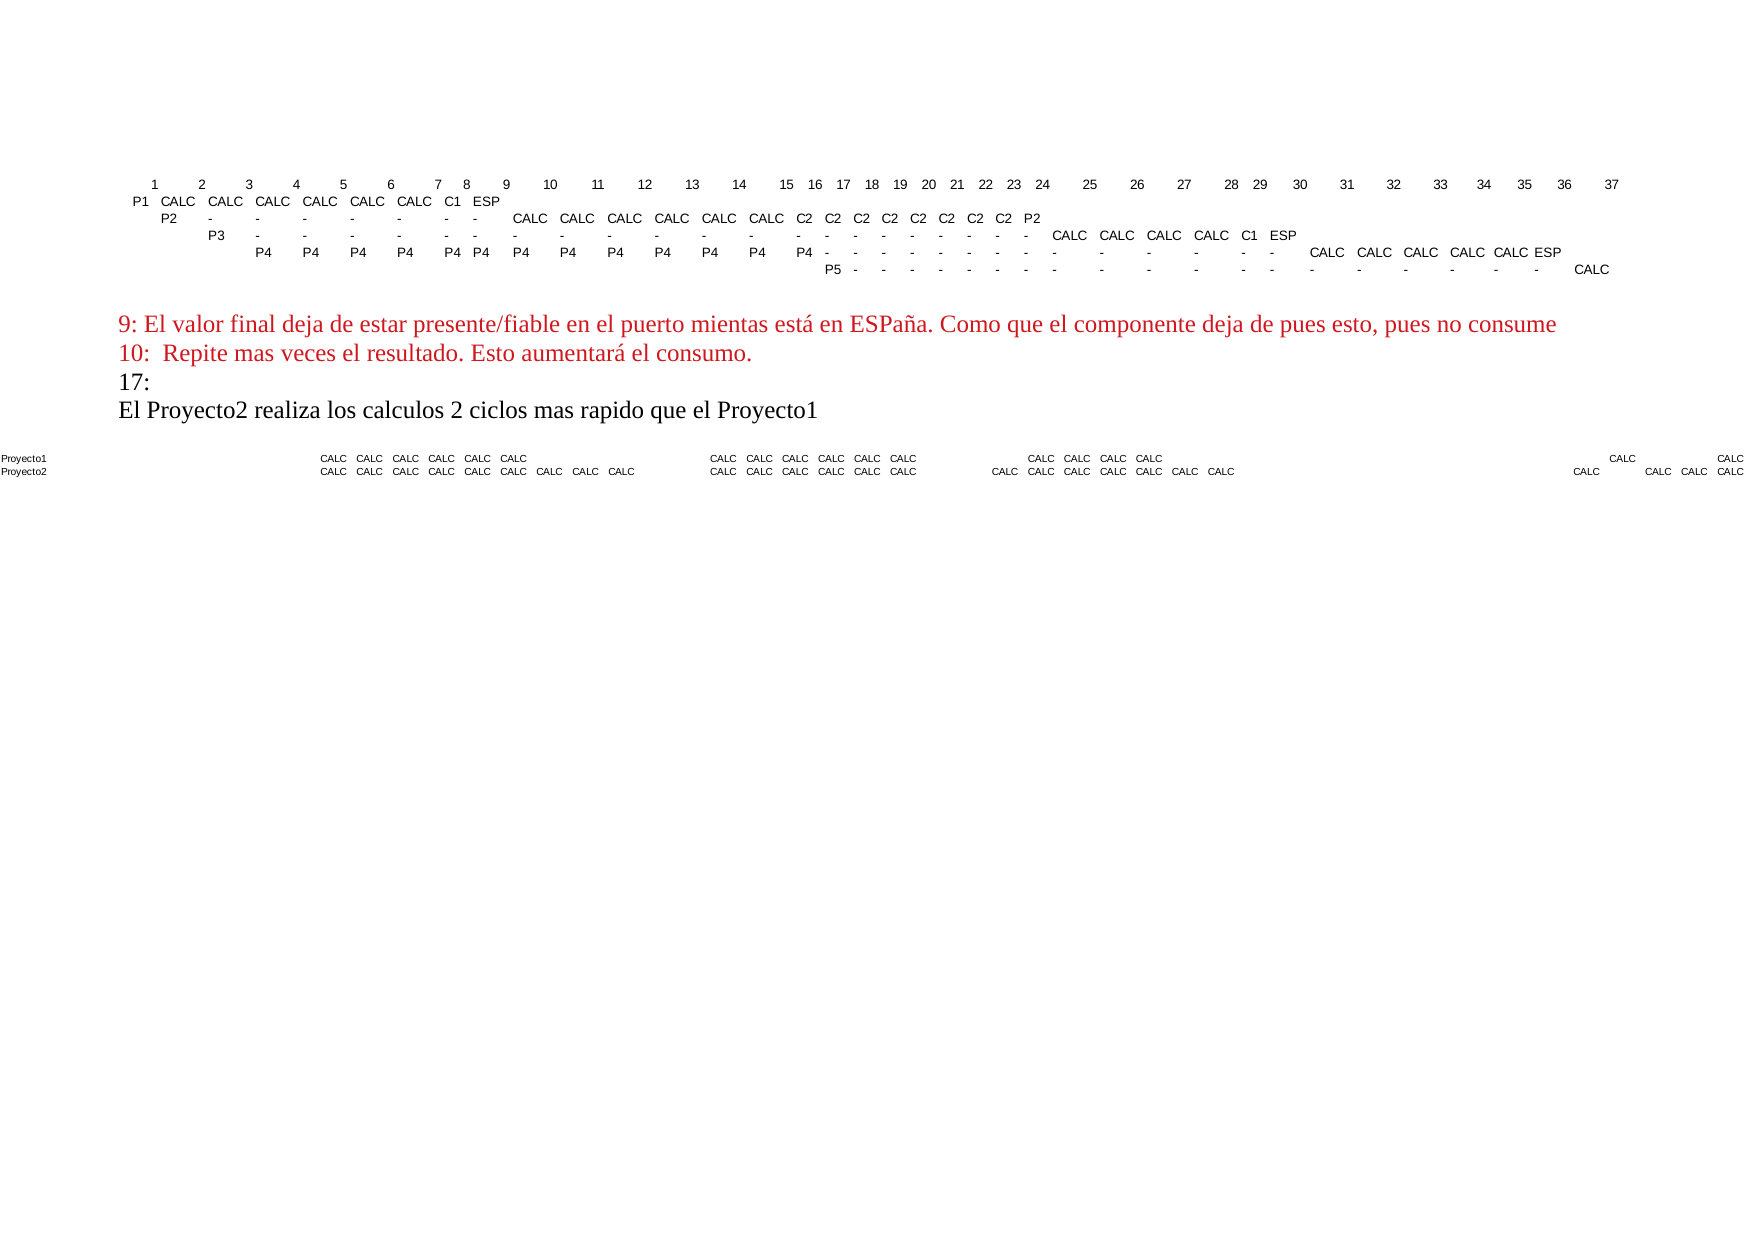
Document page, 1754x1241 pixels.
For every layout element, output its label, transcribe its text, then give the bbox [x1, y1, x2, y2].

text 17: [118, 367, 1635, 395]
text El Proyecto2 realiza los calculos 2 ciclos mas rapido que el Proyecto1 [118, 395, 1635, 424]
text 10: Repite mas veces el resultado. Esto aumentará el consumo. [118, 338, 1635, 367]
text 9: El valor final deja de estar presente/fiable en el puerto mientas está en ESPaña. Como que el componente deja de pues esto, pues no consume [118, 309, 1635, 338]
